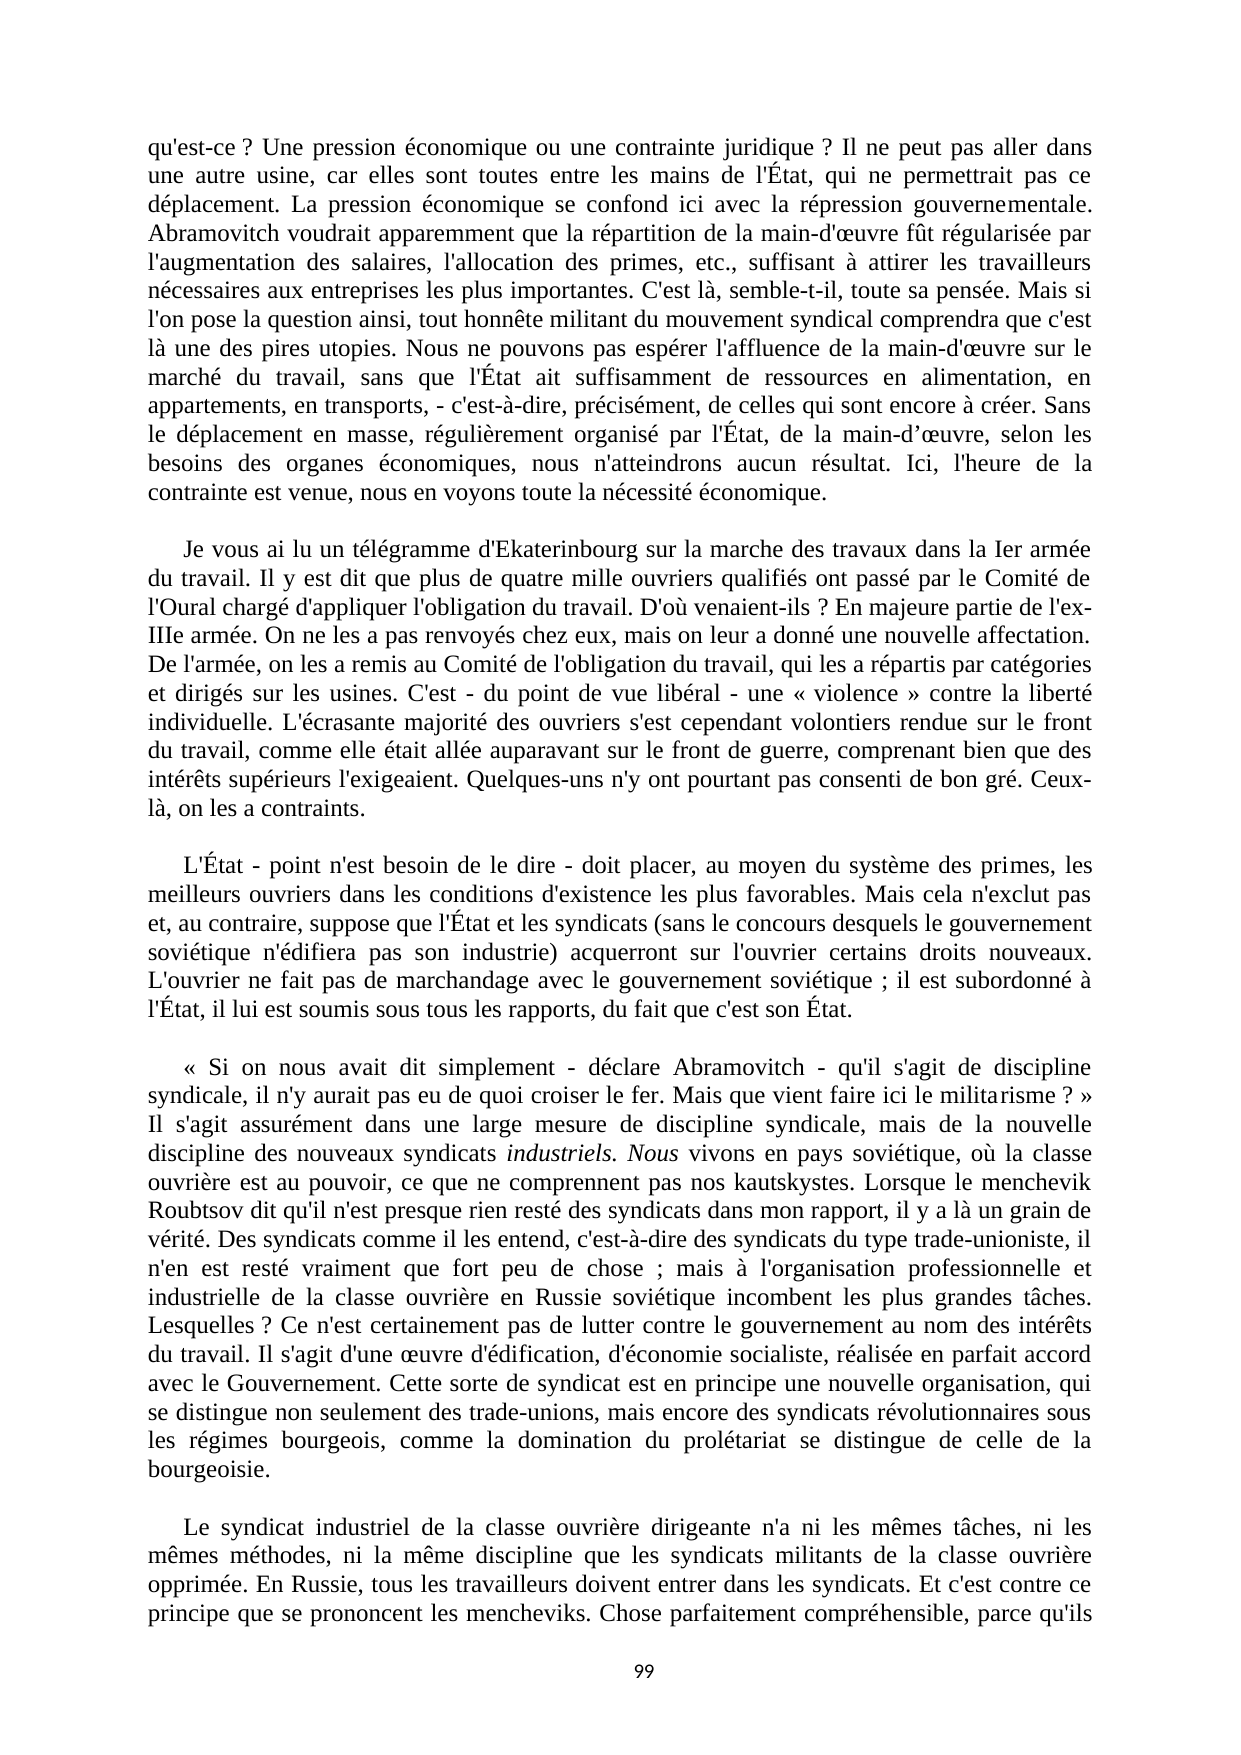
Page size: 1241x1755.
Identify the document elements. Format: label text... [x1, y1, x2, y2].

text « Si on nous avait dit simplement - déclare Abramovitch - qu'il s'agit de discipline syndicale, il n'y aurait pas eu de quoi croiser le fer. Mais que vient faire ici le milita­risme ? » Il s'agit assurément dans une large mesure de discipline syndicale, mais de la nouvelle discipline des nouveaux syndicats industriels. Nous vivons en pays soviétique, où la classe ouvrière est au pouvoir, ce que ne comprennent pas nos kautskystes. Lorsque le menchevik Roubtsov dit qu'il n'est presque rien resté des syndicats dans mon rapport, il y a là un grain de vérité. Des syndicats comme il les entend, c'est-à-dire des syndicats du type trade-unioniste, il n'en est resté vraiment que fort peu de chose ; mais à l'organisation professionnelle et industrielle de la classe ouvrière en Russie soviétique incombent les plus grandes tâches. Lesquelles ? Ce n'est certainement pas de lutter contre le gouvernement au nom des intérêts du travail. Il s'agit d'une œuvre d'édification, d'économie socialiste, réalisée en parfait accord avec le Gouvernement. Cette sorte de syndicat est en principe une nouvelle organisation, qui se distingue non seulement des trade-unions, mais encore des syndicats révolutionnaires sous les régimes bourgeois, comme la domination du prolétariat se distingue de celle de la bourgeoisie. [148, 1052, 1093, 1483]
text L'État - point n'est besoin de le dire - doit placer, au moyen du système des pri­mes, les meilleurs ouvriers dans les conditions d'existence les plus favorables. Mais cela n'exclut pas et, au contraire, suppose que l'État et les syndicats (sans le concours desquels le gouvernement soviétique n'édifiera pas son industrie) acquerront sur l'ouvrier certains droits nouveaux. L'ouvrier ne fait pas de marchandage avec le gouvernement soviétique ; il est subordonné à l'État, il lui est soumis sous tous les rapports, du fait que c'est son État. [148, 850, 1093, 1023]
text - qu'est-ce ? Une pression économique ou une contrainte juridique ? Il ne peut pas aller dans une autre usine, car elles sont toutes entre les mains de l'État, qui ne permettrait pas ce déplacement. La pression économique se confond ici avec la répression gouverne­mentale. Abramovitch voudrait apparemment que la répartition de la main-d'œuvre fût régularisée par l'augmentation des salaires, l'allocation des primes, etc., suffisant à attirer les travailleurs nécessaires aux entreprises les plus importantes. C'est là, semble-t-il, toute sa pensée. Mais si l'on pose la question ainsi, tout honnête militant du mouvement syndical comprendra que c'est là une des pires utopies. Nous ne pouvons pas espérer l'affluence de la main-d'œuvre sur le marché du travail, sans que l'État ait suffisamment de ressources en alimentation, en appartements, en transports, - c'est-à-dire, précisément, de celles qui sont encore à créer. Sans le déplacement en masse, régulièrement organisé par l'État, de la main-d’œuvre, selon les besoins des organes économiques, nous n'atteindrons aucun résultat. Ici, l'heure de la contrainte est venue, nous en voyons toute la nécessité économique. [148, 132, 1093, 505]
text Le syndicat indus­triel de la classe ouvrière dirigeante n'a ni les mêmes tâches, ni les mêmes méthodes, ni la même discipline que les syndicats militants de la classe ouvrière opprimée. En Russie, tous les travailleurs doivent entrer dans les syndicats. Et c'est contre ce principe que se prononcent les mencheviks. Chose parfaitement compré­hensible, parce qu'ils [148, 1512, 1093, 1627]
text Je vous ai lu un télégramme d'Ekaterinbourg sur la marche des travaux dans la Ier armée du travail. Il y est dit que plus de quatre mille ouvriers qualifiés ont passé par le Comité de l'Oural chargé d'appliquer l'obligation du travail. D'où venaient-ils ? En majeure partie de l'ex-IIIe armée. On ne les a pas renvoyés chez eux, mais on leur a donné une nouvelle affectation. De l'armée, on les a remis au Comité de l'obligation du travail, qui les a répartis par catégories et dirigés sur les usines. C'est - du point de vue libéral - une « vio­lence » contre la liberté individuelle. L'écrasante majorité des ouvriers s'est cependant volontiers rendue sur le front du travail, comme elle était allée auparavant sur le front de guerre, comprenant bien que des intérêts supérieurs l'exigeaient. Quelques-uns n'y ont pourtant pas consenti de bon gré. Ceux-là, on les a contraints. [148, 534, 1093, 822]
